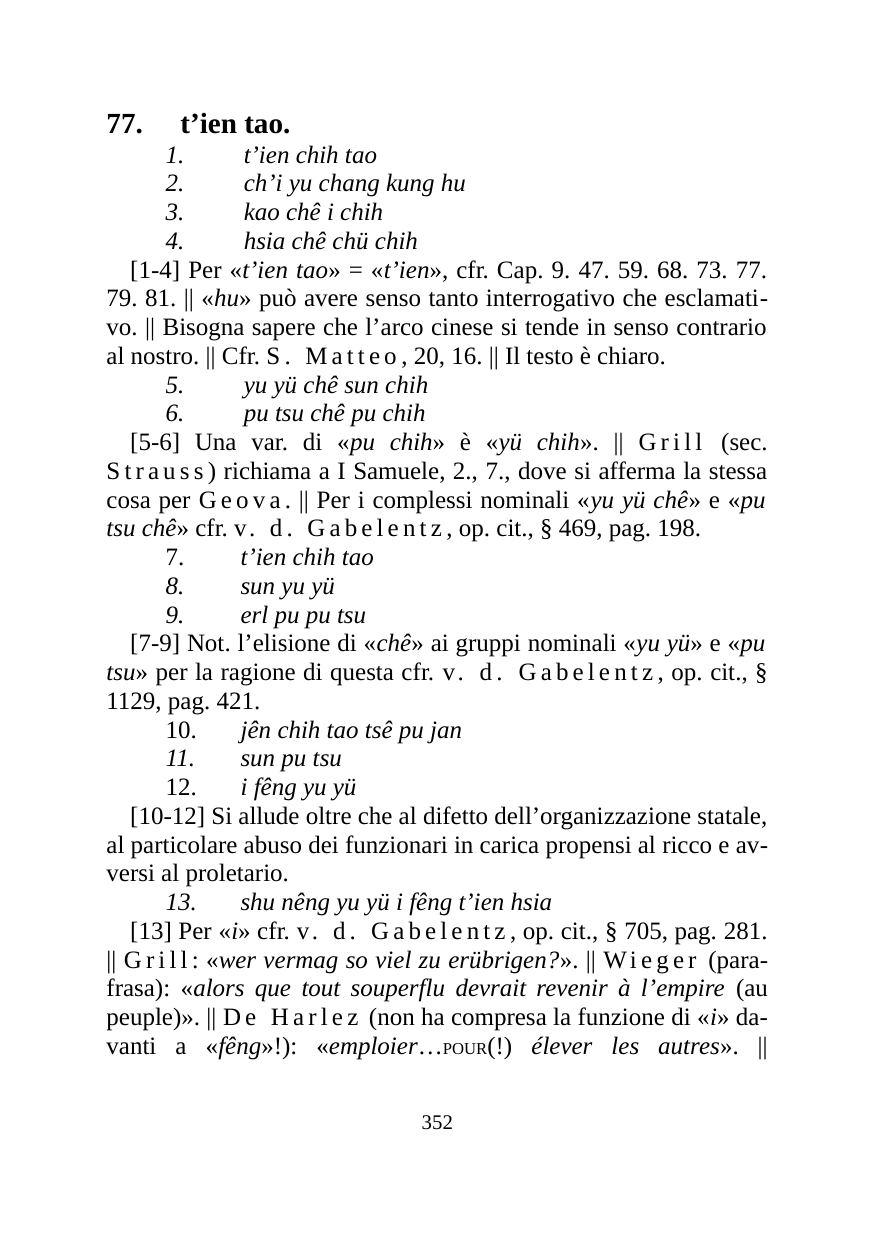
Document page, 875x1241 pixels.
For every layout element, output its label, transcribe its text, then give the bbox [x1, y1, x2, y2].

list t’ien chih tao [165, 140, 768, 168]
list t’ien chih tao [165, 542, 768, 571]
text [13] Per «i» cfr. v. d. Gabelentz, op. cit., § 705, pag. 281. || Grill: «wer vermag so viel zu erübrigen?». || Wieger (para­frasa): «alors que tout souperflu devrait revenir à l’empire (au peuple)». || De Harlez (non ha compresa la funzione di «i» da­vanti a «fêng»!): «emploier…POUR(!) élever les autres». || [106, 916, 768, 1060]
list sun pu tsu [165, 743, 768, 772]
list kao chê i chih [165, 197, 768, 226]
list hsia chê chü chih [165, 226, 768, 255]
list i fêng yu yü [165, 772, 768, 801]
list yu yü chê sun chih [165, 370, 768, 398]
list ch’i yu chang kung hu [165, 168, 768, 197]
text [1-4] Per «t’ien tao» = «t’ien», cfr. Cap. 9. 47. 59. 68. 73. 77. 79. 81. || «hu» può avere senso tanto interrogativo che esclamati­vo. || Bisogna sapere che l’arco cinese si tende in senso contrario al nostro. || Cfr. S. Matteo, 20, 16. || Il testo è chiaro. [106, 255, 768, 370]
list sun yu yü [165, 571, 768, 600]
list erl pu pu tsu [165, 600, 768, 628]
text [5-6] Una var. di «pu chih» è «yü chih». || Grill (sec. Strauss) richiama a I Samuele, 2., 7., dove si afferma la stessa cosa per Geova. || Per i complessi nominali «yu yü chê» e «pu tsu chê» cfr. v. d. Gabelentz, op. cit., § 469, pag. 198. [106, 427, 768, 542]
subtitle 77. t’ien tao. [106, 106, 768, 140]
list pu tsu chê pu chih [165, 398, 768, 427]
text [10-12] Si allude oltre che al difetto dell’organizzazione statale, al particolare abuso dei funzionari in carica propensi al ricco e av­versi al proletario. [106, 801, 768, 887]
list shu nêng yu yü i fêng t’ien hsia [165, 887, 768, 916]
text [7-9] Not. l’elisione di «chê» ai gruppi nominali «yu yü» e «pu tsu» per la ragione di questa cfr. v. d. Gabelentz, op. cit., § 1129, pag. 421. [106, 628, 768, 715]
list jên chih tao tsê pu jan [165, 715, 768, 743]
